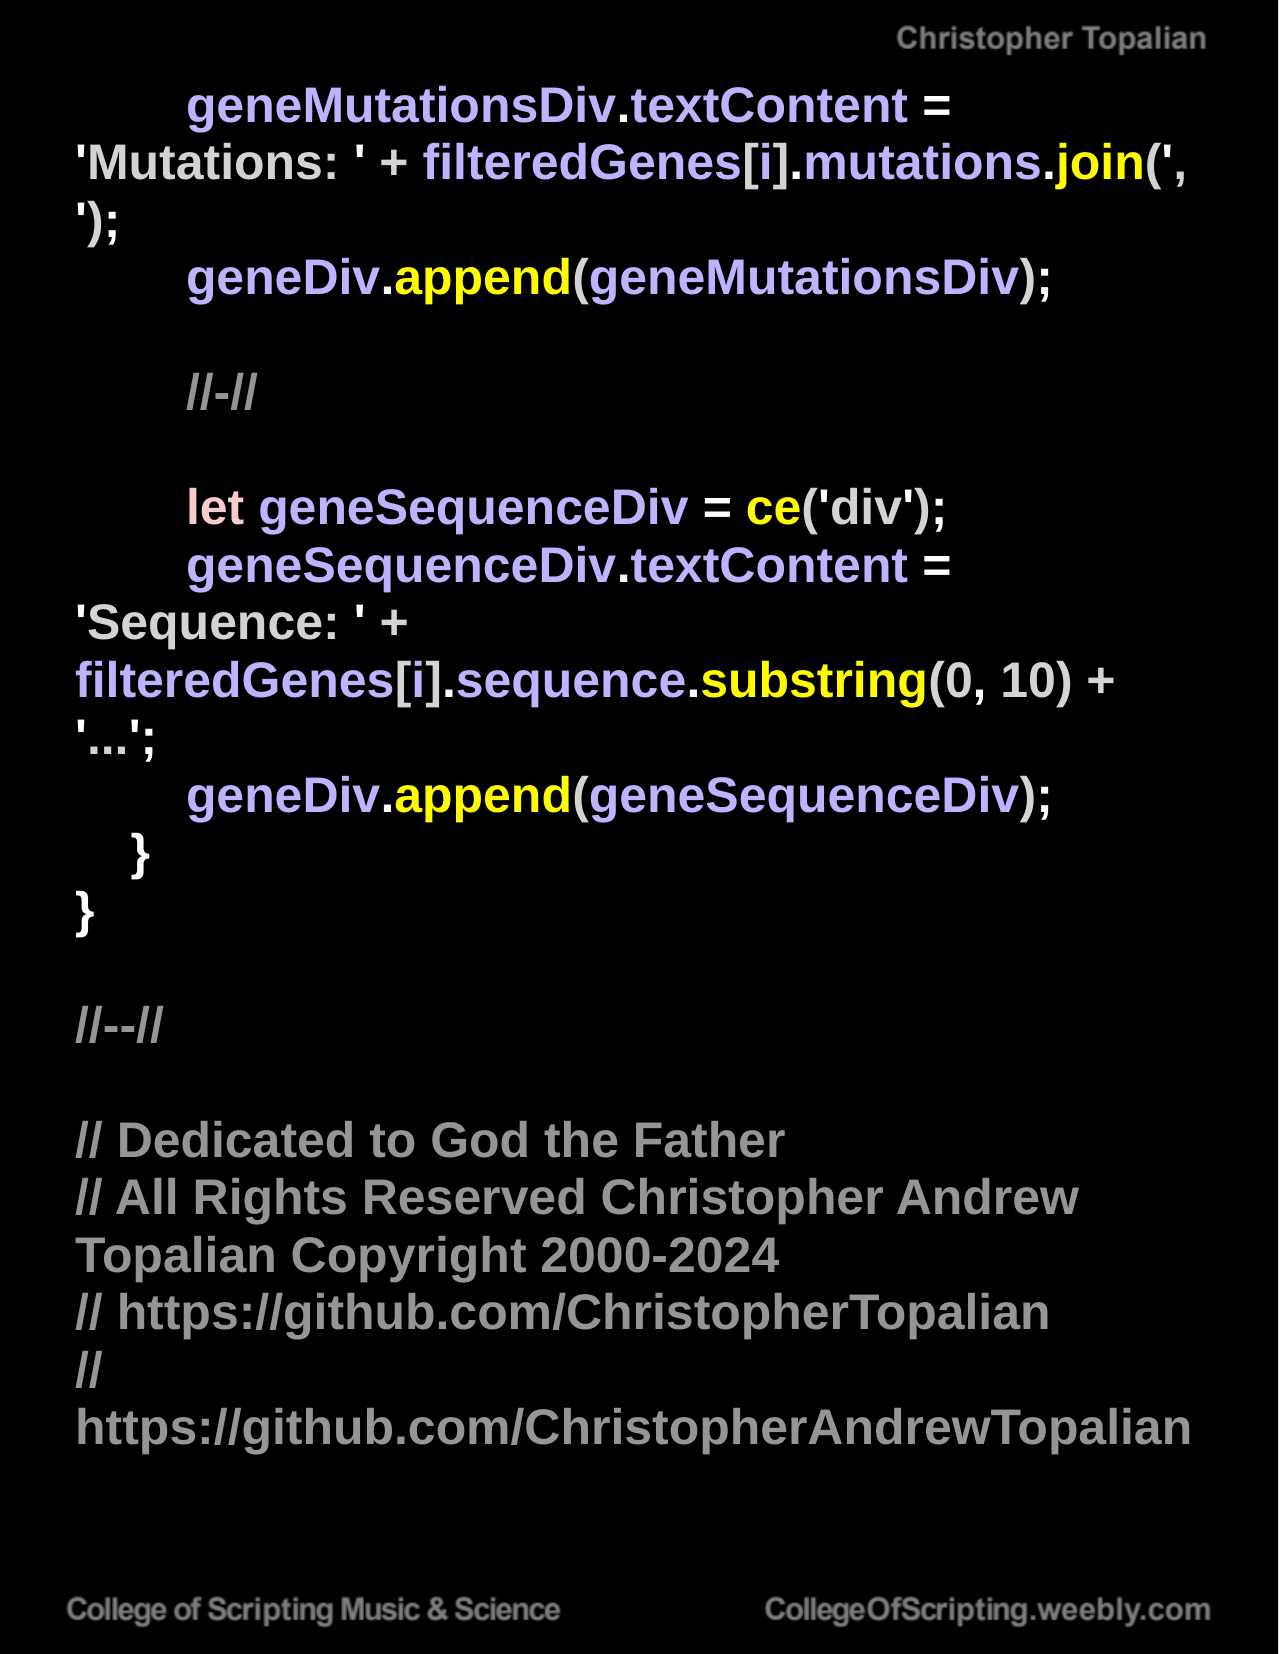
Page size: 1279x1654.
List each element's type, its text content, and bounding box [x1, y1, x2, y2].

text } [75, 880, 1203, 937]
text // https://github.com/ChristopherTopalian [75, 1282, 1203, 1340]
text geneDiv.append(geneSequenceDiv); [75, 765, 1203, 822]
text // All Rights Reserved Christopher Andrew Topalian Copyright 2000-2024 [75, 1167, 1203, 1282]
text let geneSequenceDiv = ce('div'); [75, 477, 1203, 535]
text geneSequenceDiv.textContent = 'Sequence: ' + filteredGenes[i].sequence.substring(0, 10) + '...'; [75, 535, 1203, 765]
text geneDiv.append(geneMutationsDiv); [75, 247, 1203, 305]
text // Dedicated to God the Father [75, 1110, 1203, 1167]
text // https://github.com/ChristopherAndrewTopalian [75, 1340, 1203, 1455]
text geneMutationsDiv.textContent = 'Mutations: ' + filteredGenes[i].mutations.join(', '); [75, 75, 1203, 247]
text //-// [75, 362, 1203, 420]
text } [75, 822, 1203, 880]
text //--// [75, 995, 1203, 1052]
